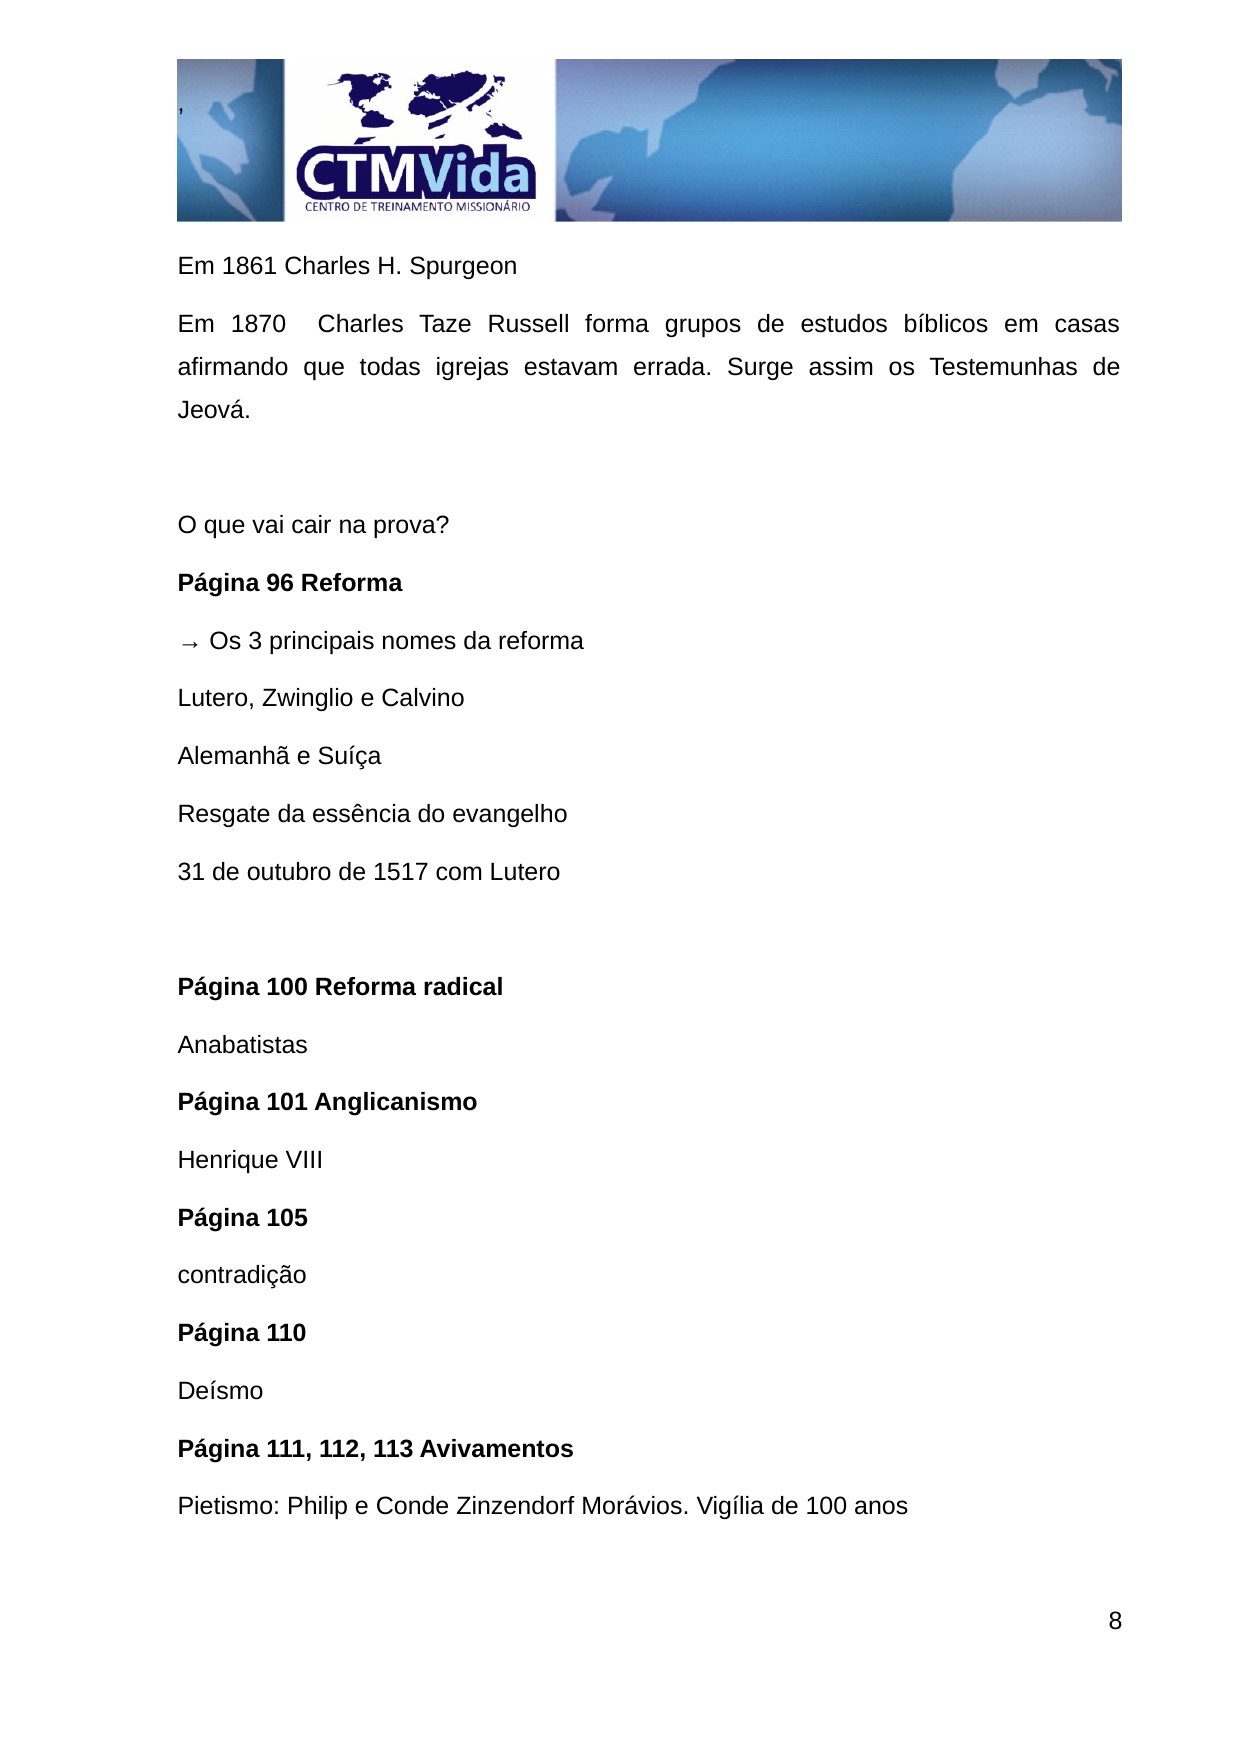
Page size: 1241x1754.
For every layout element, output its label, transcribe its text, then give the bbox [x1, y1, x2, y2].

text contradição [177, 1261, 1122, 1289]
text Página 96 Reforma [177, 568, 1122, 597]
text Deísmo [177, 1376, 1122, 1405]
text Página 105 [177, 1203, 1122, 1232]
picture [177, 59, 1122, 222]
text Henrique VIII [177, 1145, 1122, 1174]
text Lutero, Zwinglio e Calvino [177, 683, 1122, 712]
text 31 de outubro de 1517 com Lutero [177, 857, 1122, 885]
text Pietismo: Philip e Conde Zinzendorf Morávios. Vigília de 100 anos [177, 1491, 1122, 1520]
text → Os 3 principais nomes da reforma [177, 626, 1122, 654]
text Alemanhã e Suíça [177, 741, 1122, 770]
text Página 110 [177, 1318, 1122, 1347]
text O que vai cair na prova? [177, 510, 1122, 539]
text Resgate da essência do evangelho [177, 799, 1122, 828]
text Em 1861 Charles H. Spurgeon [177, 251, 1122, 280]
text Página 100 Reforma radical [177, 972, 1122, 1001]
text Página 101 Anglicanismo [177, 1087, 1122, 1116]
text Página 111, 112, 113 Avivamentos [177, 1434, 1122, 1462]
text Em 1870 Charles Taze Russell forma grupos de estudos bíblicos em casas afirmando que todas igrejas estavam errada. Surge assim os Testemunhas de Jeová. [177, 309, 1122, 424]
text Anabatistas [177, 1030, 1122, 1058]
